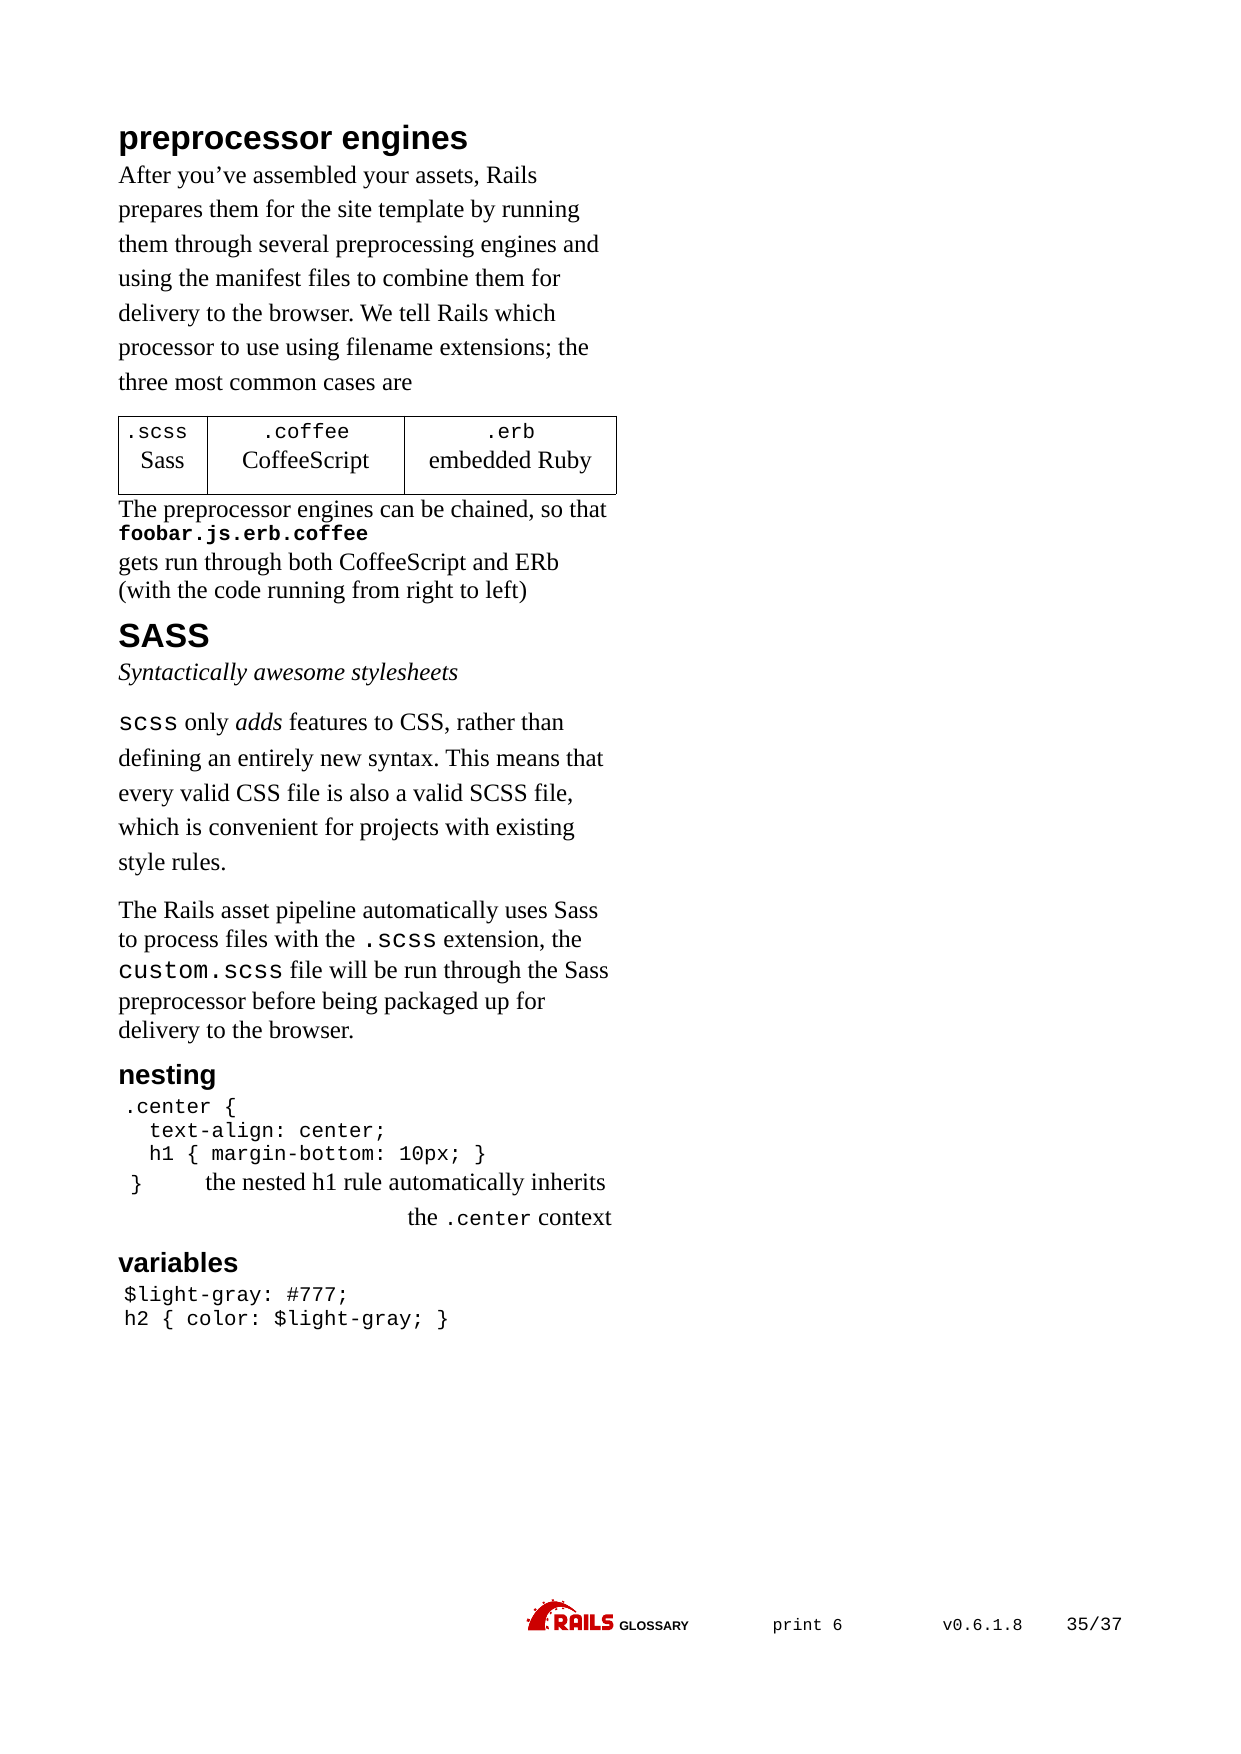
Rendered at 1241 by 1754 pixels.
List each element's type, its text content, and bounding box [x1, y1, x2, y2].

subtitle SASS [118, 616, 611, 654]
text The preprocessor engines can be chained, so that [118, 495, 611, 523]
subtitle variables [118, 1247, 611, 1278]
text gets run through both CoffeeScript and ERb (with the code running from right to left) [118, 547, 611, 604]
text scss only adds features to CSS, rather than defining an entirely new syntax. This means that every valid CSS file is also a valid SCSS file, which is convenient for projects with existing style rules. [118, 707, 611, 875]
table_header .erb embedded Ruby [405, 417, 616, 494]
table_header .center { text-align: center; h1 { margin-bottom: 10px; } } the nested h1 rule automatically inherits [118, 1090, 611, 1202]
table_header .coffee CoffeeScript [208, 417, 404, 494]
text foobar.js.erb.coffee [118, 523, 611, 547]
table_header $light-gray: #777; h2 { color: $light-gray; } [118, 1279, 611, 1337]
text After you’ve assembled your assets, Rails prepares them for the site template by running them through several preprocessing engines and using the manifest files to combine them for delivery to the browser. We tell Rails which processor to use using filename extensions; the three most common cases are [118, 160, 611, 395]
text Syntactically awesome stylesheets [118, 657, 611, 686]
subtitle nesting [118, 1058, 611, 1090]
text the .center context [118, 1202, 611, 1232]
table_header .scss Sass [119, 417, 207, 494]
subtitle preprocessor engines [118, 118, 611, 157]
text The Rails asset pipeline automatically uses Sass to process files with the .scss extension, the custom.scss file will be run through the Sass preprocessor before being packaged up for delivery to the browser. [118, 896, 611, 1043]
